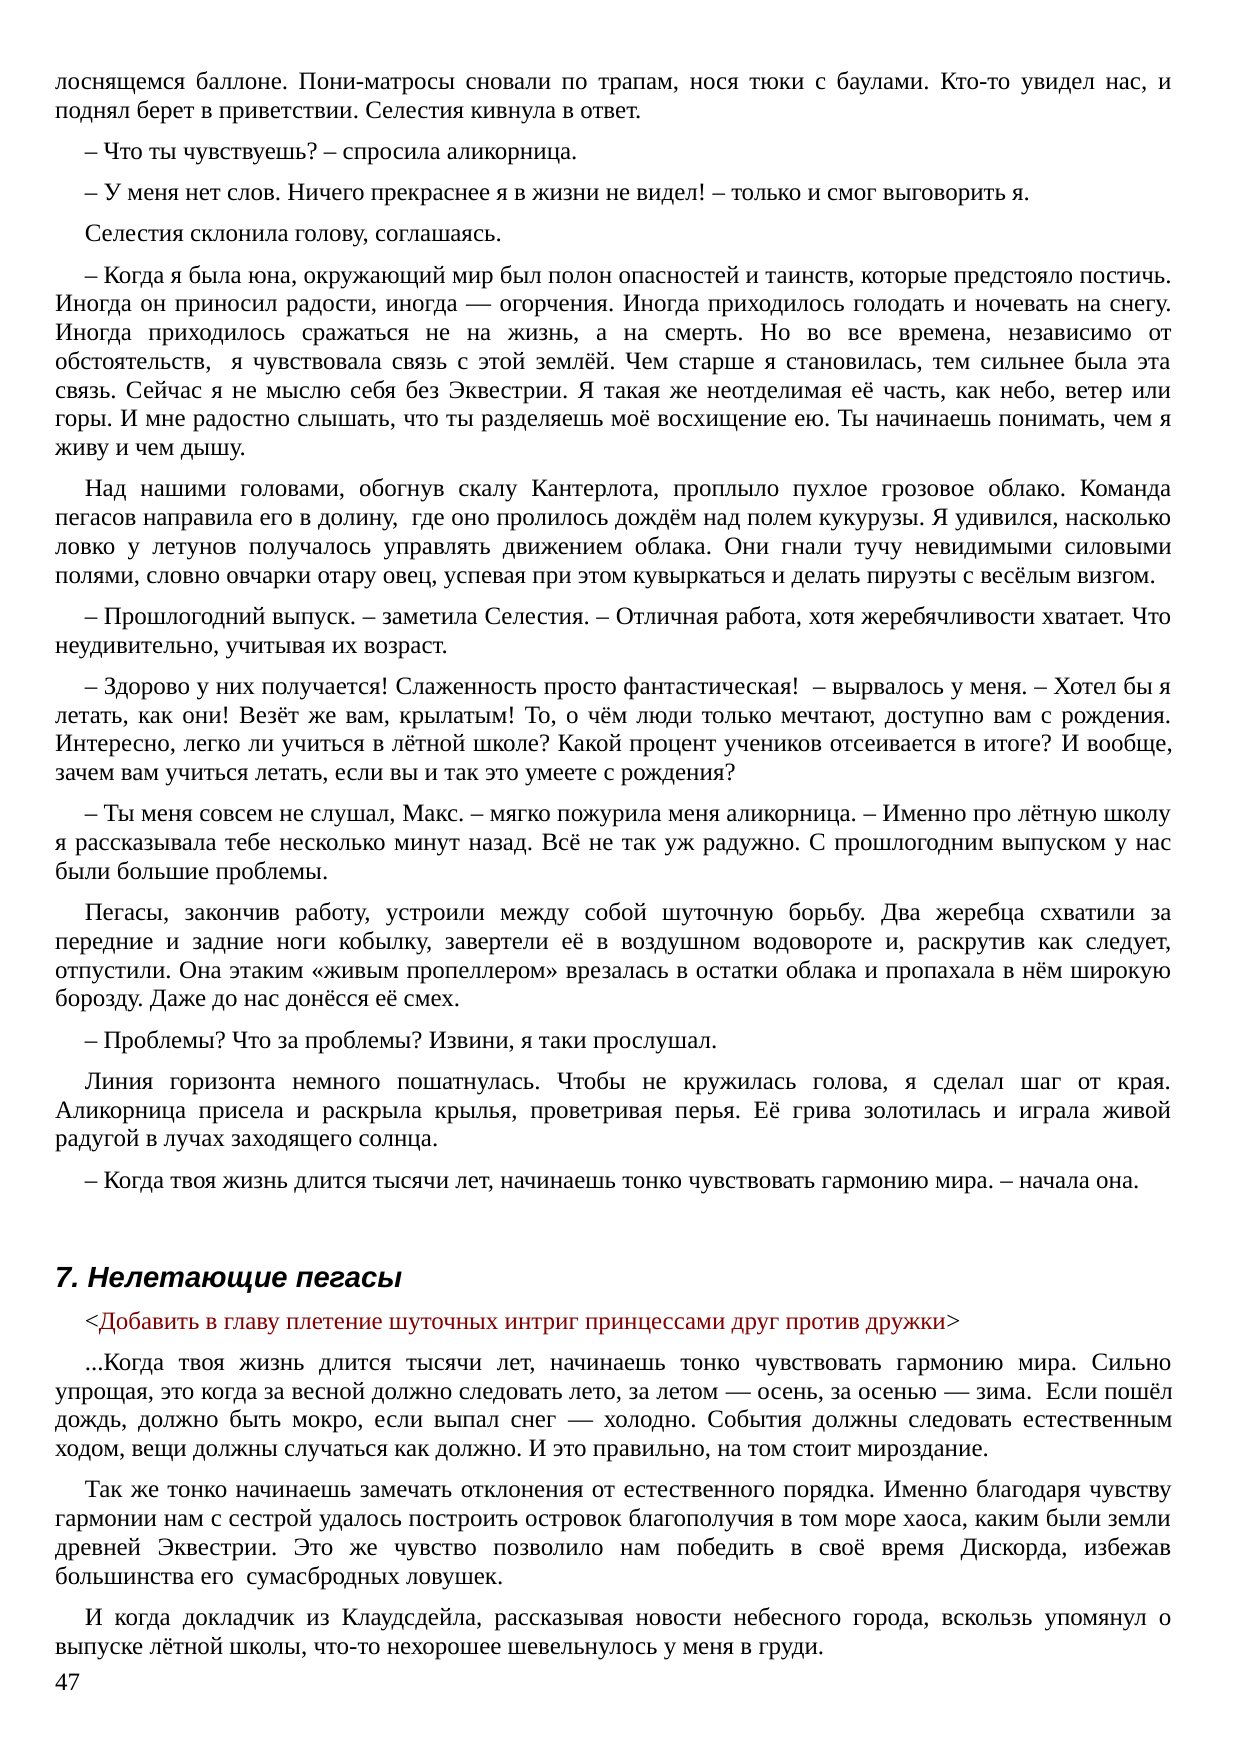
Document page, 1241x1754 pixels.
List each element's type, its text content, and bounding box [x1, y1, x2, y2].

text – Проблемы? Что за проблемы? Извини, я таки прослушал. [55, 1025, 1173, 1053]
text лоснящемся баллоне. Пони-матросы сновали по трапам, нося тюки с баулами. Кто-то увидел нас, и поднял берет в приветствии. Селестия кивнула в ответ. [55, 66, 1173, 123]
text И когда докладчик из Клаудсдейла, рассказывая новости небесного города, вскользь упомянул о выпуске лётной школы, что-то нехорошее шевельнулось у меня в груди. [55, 1602, 1173, 1659]
text Селестия склонила голову, соглашаясь. [55, 218, 1173, 247]
text – Когда твоя жизнь длится тысячи лет, начинаешь тонко чувствовать гармонию мира. – начала она. [55, 1165, 1173, 1193]
subtitle 7. Нелетающие пегасы [55, 1260, 1173, 1293]
text – Здорово у них получается! Слаженность просто фантастическая! – вырвалось у меня. – Хотел бы я летать, как они! Везёт же вам, крылатым! То, о чём люди только мечтают, доступно вам с рождения. Интересно, легко ли учиться в лётной школе? Какой процент учеников отсеивается в итоге? И вообще, зачем вам учиться летать, если вы и так это умеете с рождения? [55, 671, 1173, 786]
text – Прошлогодний выпуск. – заметила Селестия. – Отличная работа, хотя жеребячливости хватает. Что неудивительно, учитывая их возраст. [55, 601, 1173, 658]
text – У меня нет слов. Ничего прекраснее я в жизни не видел! – только и смог выговорить я. [55, 177, 1173, 206]
text Так же тонко начинаешь замечать отклонения от естественного порядка. Именно благодаря чувству гармонии нам с сестрой удалось построить островок благополучия в том море хаоса, каким были земли древней Эквестрии. Это же чувство позволило нам победить в своё время Дискорда, избежав большинства его сумасбродных ловушек. [55, 1474, 1173, 1589]
text – Ты меня совсем не слушал, Макс. – мягко пожурила меня аликорница. – Именно про лётную школу я рассказывала тебе несколько минут назад. Всё не так уж радужно. С прошлогодним выпуском у нас были большие проблемы. [55, 798, 1173, 885]
text – Когда я была юна, окружающий мир был полон опасностей и таинств, которые предстояло постичь. Иногда он приносил радости, иногда — огорчения. Иногда приходилось голодать и ночевать на снегу. Иногда приходилось сражаться не на жизнь, а на смерть. Но во все времена, независимо от обстоятельств, я чувствовала связь с этой землёй. Чем старше я становилась, тем сильнее была эта связь. Сейчас я не мыслю себя без Эквестрии. Я такая же неотделимая её часть, как небо, ветер или горы. И мне радостно слышать, что ты разделяешь моё восхищение ею. Ты начинаешь понимать, чем я живу и чем дышу. [55, 260, 1173, 461]
text Линия горизонта немного пошатнулась. Чтобы не кружилась голова, я сделал шаг от края. Аликорница присела и раскрыла крылья, проветривая перья. Её грива золотилась и играла живой радугой в лучах заходящего солнца. [55, 1066, 1173, 1152]
text Пегасы, закончив работу, устроили между собой шуточную борьбу. Два жеребца схватили за передние и задние ноги кобылку, завертели её в воздушном водовороте и, раскрутив как следует, отпустили. Она этаким «живым пропеллером» врезалась в остатки облака и пропахала в нём широкую борозду. Даже до нас донёсся её смех. [55, 897, 1173, 1012]
text ...Когда твоя жизнь длится тысячи лет, начинаешь тонко чувствовать гармонию мира. Сильно упрощая, это когда за весной должно следовать лето, за летом — осень, за осенью — зима. Если пошёл дождь, должно быть мокро, если выпал снег — холодно. События должны следовать естественным ходом, вещи должны случаться как должно. И это правильно, на том стоит мироздание. [55, 1347, 1173, 1462]
text <Добавить в главу плетение шуточных интриг принцессами друг против дружки> [55, 1306, 1173, 1334]
text Над нашими головами, обогнув скалу Кантерлота, проплыло пухлое грозовое облако. Команда пегасов направила его в долину, где оно пролилось дождём над полем кукурузы. Я удивился, насколько ловко у летунов получалось управлять движением облака. Они гнали тучу невидимыми силовыми полями, словно овчарки отару овец, успевая при этом кувыркаться и делать пируэты с весёлым визгом. [55, 473, 1173, 588]
text – Что ты чувствуешь? – спросила аликорница. [55, 136, 1173, 165]
